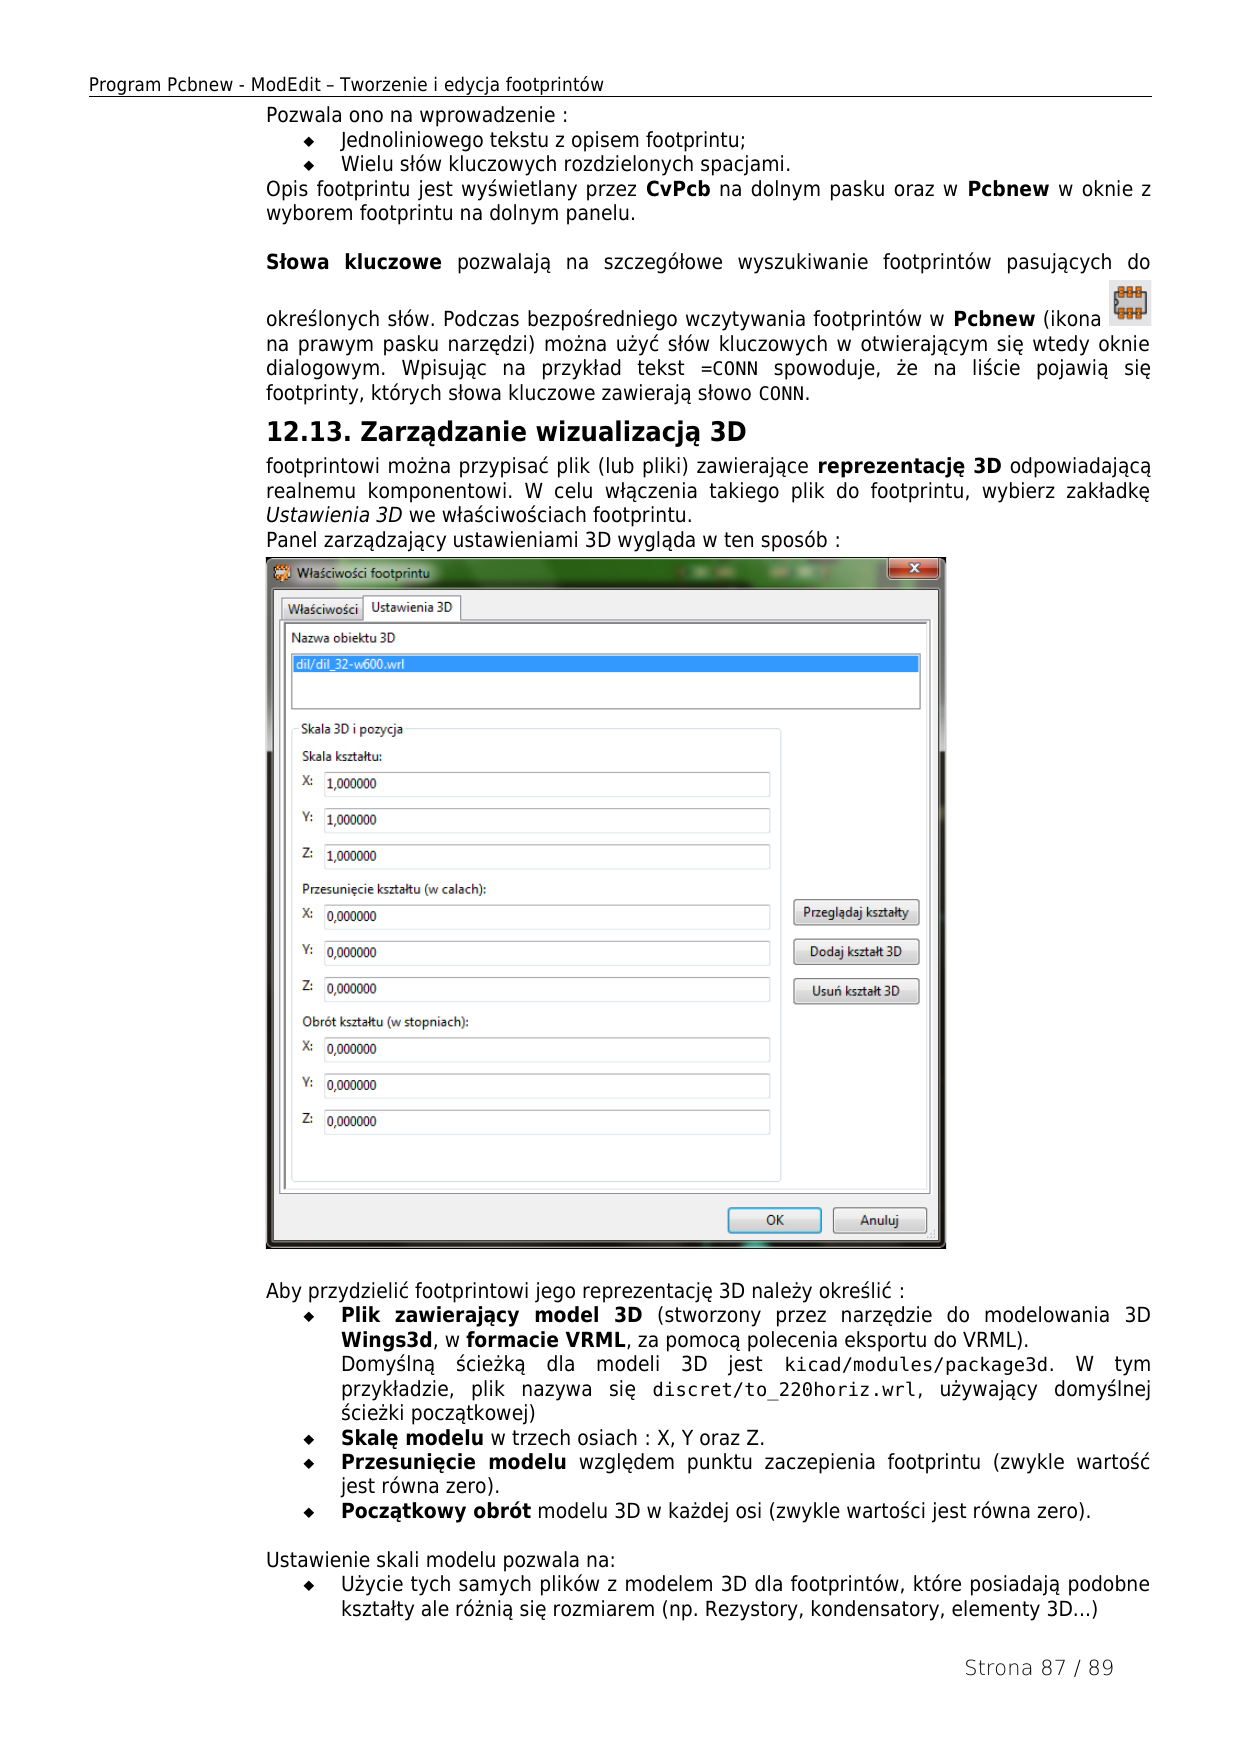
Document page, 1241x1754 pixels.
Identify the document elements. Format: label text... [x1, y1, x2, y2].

text Ustawienie skali modelu pozwala na: [266, 1548, 1152, 1572]
list Skalę modelu w trzech osiach : X, Y oraz Z. [303, 1426, 1152, 1450]
list Wielu słów kluczowych rozdzielonych spacjami. [303, 152, 1152, 177]
list Przesunięcie modelu względem punktu zaczepienia footprintu (zwykle wartość jest równa zero). [303, 1450, 1152, 1499]
list Początkowy obrót modelu 3D w każdej osi (zwykle wartości jest równa zero). [303, 1499, 1152, 1523]
list Użycie tych samych plików z modelem 3D dla footprintów, które posiadają podobne kształty ale różnią się rozmiarem (np. Rezystory, kondensatory, elementy 3D...) [303, 1572, 1152, 1621]
list Plik zawierający model 3D (stworzony przez narzędzie do modelowania 3D Wings3d, w formacie VRML, za pomocą polecenia eksportu do VRML). Domyślną ścieżką dla modeli 3D jest kicad/modules/package3d. W tym przykładzie, plik nazywa się discret/to_220horiz.wrl, używający domyślnej ścieżki początkowej) [303, 1303, 1152, 1426]
text Panel zarządzający ustawieniami 3D wygląda w ten sposób : [266, 527, 1152, 552]
picture [265, 557, 947, 1249]
text Słowa kluczowe pozwalają na szczegółowe wyszukiwanie footprintów pasujących do określonych słów. Podczas bezpośredniego wczytywania footprintów w Pcbnew (ikona na prawym pasku narzędzi) można użyć słów kluczowych w otwierającym się wtedy oknie dialogowym. Wpisując na przykład tekst =CONN spowoduje, że na liście pojawią się footprinty, których słowa kluczowe zawierają słowo CONN. [266, 250, 1152, 405]
text Opis footprintu jest wyświetlany przez CvPcb na dolnym pasku oraz w Pcbnew w oknie z wyborem footprintu na dolnym panelu. [266, 177, 1152, 226]
text Pozwala ono na wprowadzenie : [266, 103, 1152, 128]
picture [1109, 280, 1152, 326]
text Aby przydzielić footprintowi jego reprezentację 3D należy określić : [266, 1279, 1152, 1303]
text footprintowi można przypisać plik (lub pliki) zawierające reprezentację 3D odpowiadającą realnemu komponentowi. W celu włączenia takiego plik do footprintu, wybierz zakładkę Ustawienia 3D we właściwościach footprintu. [266, 454, 1152, 527]
subtitle Zarządzanie wizualizacją 3D [266, 417, 1152, 448]
list Jednoliniowego tekstu z opisem footprintu; [303, 128, 1152, 152]
